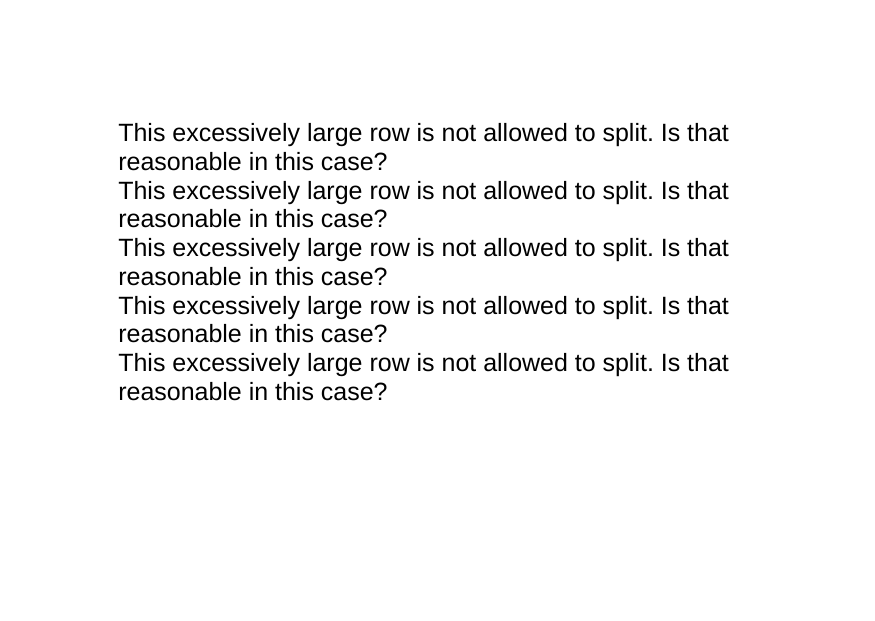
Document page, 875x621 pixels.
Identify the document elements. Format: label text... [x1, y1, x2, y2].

table_header This excessively large row is not allowed to split. Is that reasonable in this case? This excessively large row is not allowed to split. Is that reasonable in this case? This excessively large row is not allowed to split. Is that reasonable in this case? This excessively large row is not allowed to split. Is that reasonable in this case? This excessively large row is not allowed to split. Is that reasonable in this case? [118, 118, 756, 434]
